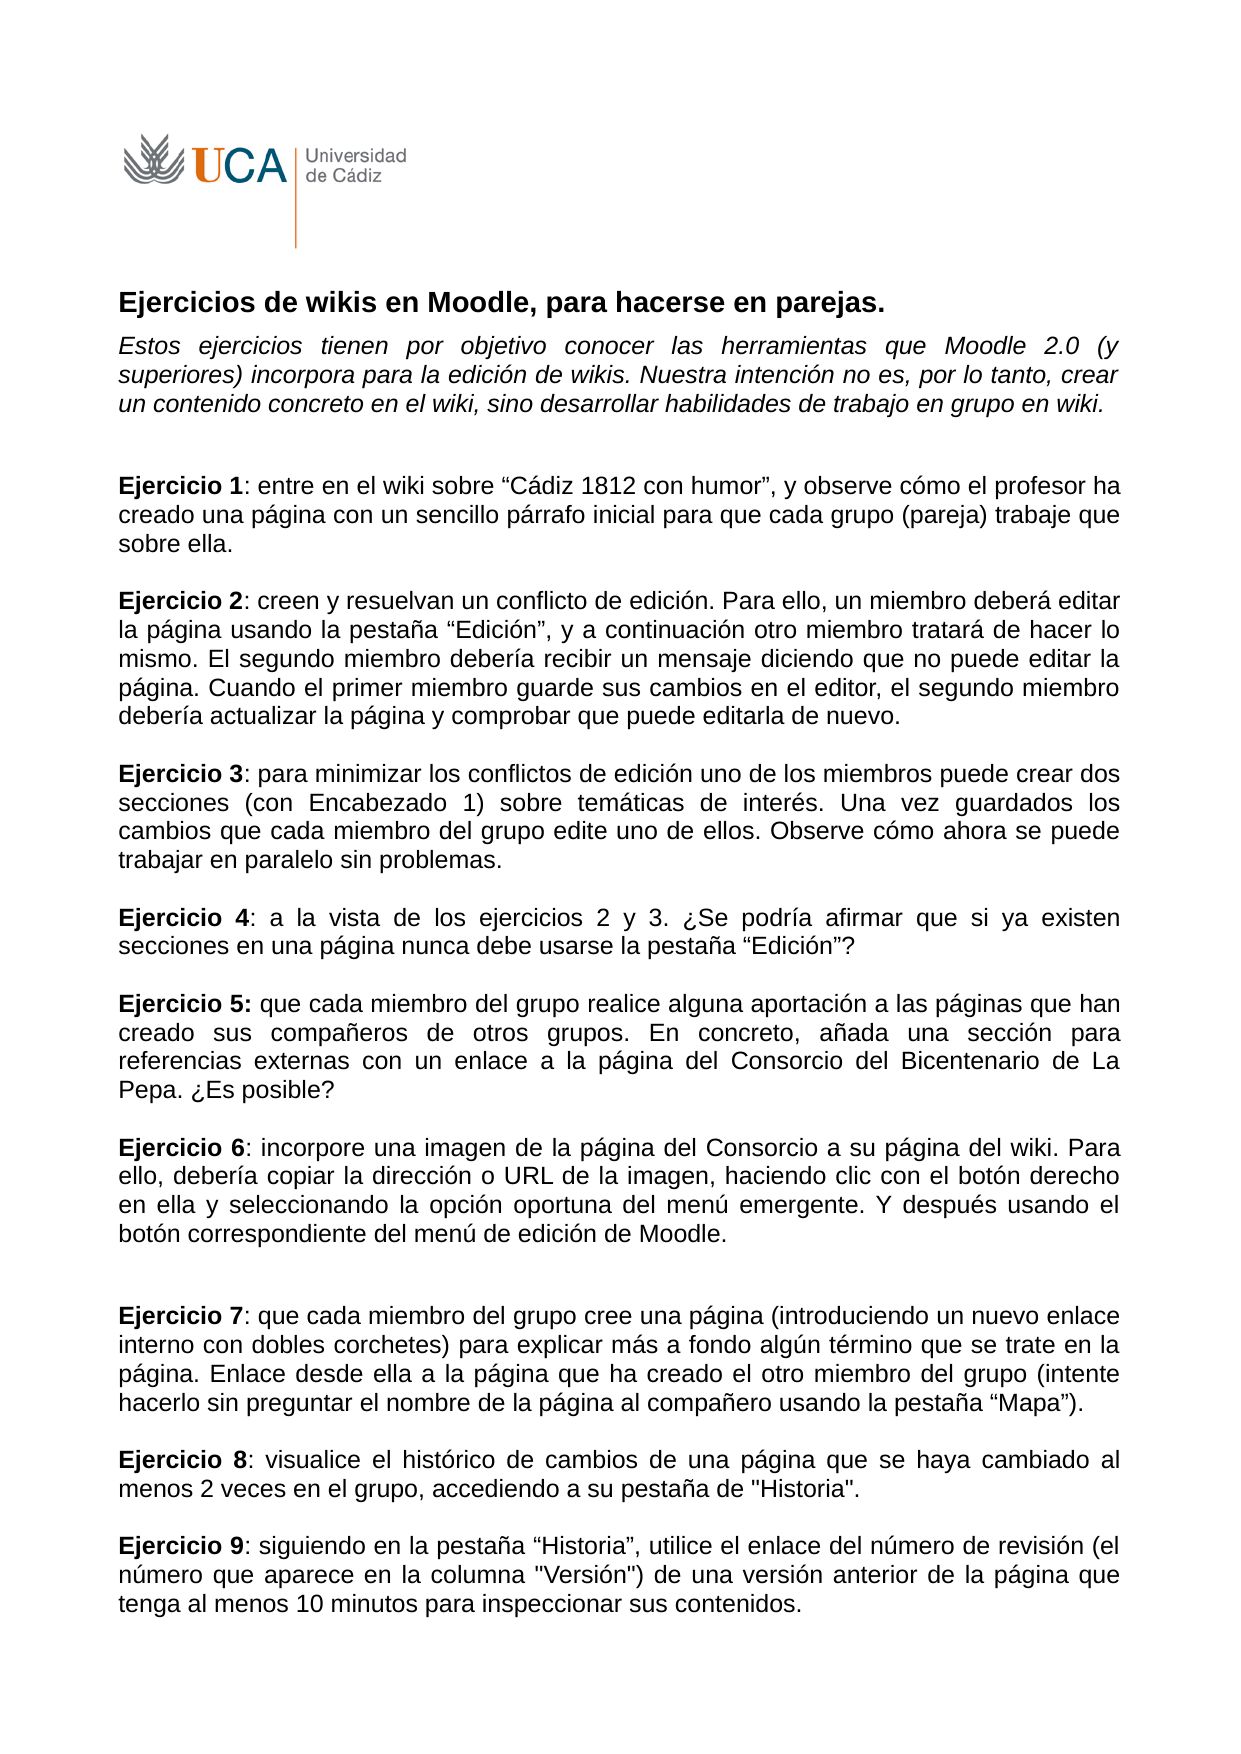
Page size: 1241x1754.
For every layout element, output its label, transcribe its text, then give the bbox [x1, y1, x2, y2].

text Ejercicio 2: creen y resuelvan un conflicto de edición. Para ello, un miembro deberá editar la página usando la pestaña “Edición”, y a continuación otro miembro tratará de hacer lo mismo. El segundo miembro debería recibir un mensaje diciendo que no puede editar la página. Cuando el primer miembro guarde sus cambios en el editor, el segundo miembro debería actualizar la página y comprobar que puede editarla de nuevo. [118, 586, 1122, 730]
text Ejercicio 9: siguiendo en la pestaña “Historia”, utilice el enlace del número de revisión (el número que aparece en la columna "Versión") de una versión anterior de la página que tenga al menos 10 minutos para inspeccionar sus contenidos. [118, 1531, 1122, 1617]
text Ejercicio 1: entre en el wiki sobre “Cádiz 1812 con humor”, y observe cómo el profesor ha creado una página con un sencillo párrafo inicial para que cada grupo (pareja) trabaje que sobre ella. [118, 471, 1122, 557]
text Ejercicio 3: para minimizar los conflictos de edición uno de los miembros puede crear dos secciones (con Encabezado 1) sobre temáticas de interés. Una vez guardados los cambios que cada miembro del grupo edite uno de ellos. Observe cómo ahora se puede trabajar en paralelo sin problemas. [118, 759, 1122, 874]
text Ejercicio 7: que cada miembro del grupo cree una página (introduciendo un nuevo enlace interno con dobles corchetes) para explicar más a fondo algún término que se trate en la página. Enlace desde ella a la página que ha creado el otro miembro del grupo (intente hacerlo sin preguntar el nombre de la página al compañero usando la pestaña “Mapa”). [118, 1301, 1122, 1416]
text Ejercicio 6: incorpore una imagen de la página del Consorcio a su página del wiki. Para ello, debería copiar la dirección o URL de la imagen, haciendo clic con el botón derecho en ella y seleccionando la opción oportuna del menú emergente. Y después usando el botón correspondiente del menú de edición de Moodle. [118, 1132, 1122, 1247]
text Estos ejercicios tienen por objetivo conocer las herramientas que Moodle 2.0 (y superiores) incorpora para la edición de wikis. Nuestra intención no es, por lo tanto, crear un contenido concreto en el wiki, sino desarrollar habilidades de trabajo en grupo en wiki. [118, 331, 1122, 417]
text Ejercicio 8: visualice el histórico de cambios de una página que se haya cambiado al menos 2 veces en el grupo, accediendo a su pestaña de "Historia". [118, 1445, 1122, 1502]
subtitle Ejercicios de wikis en Moodle, para hacerse en parejas. [118, 285, 1122, 319]
picture [121, 128, 411, 255]
text Ejercicio 4: a la vista de los ejercicios 2 y 3. ¿Se podría afirmar que si ya existen secciones en una página nunca debe usarse la pestaña “Edición”? [118, 902, 1122, 960]
text Ejercicio 5: que cada miembro del grupo realice alguna aportación a las páginas que han creado sus compañeros de otros grupos. En concreto, añada una sección para referencias externas con un enlace a la página del Consorcio del Bicentenario de La Pepa. ¿Es posible? [118, 989, 1122, 1104]
